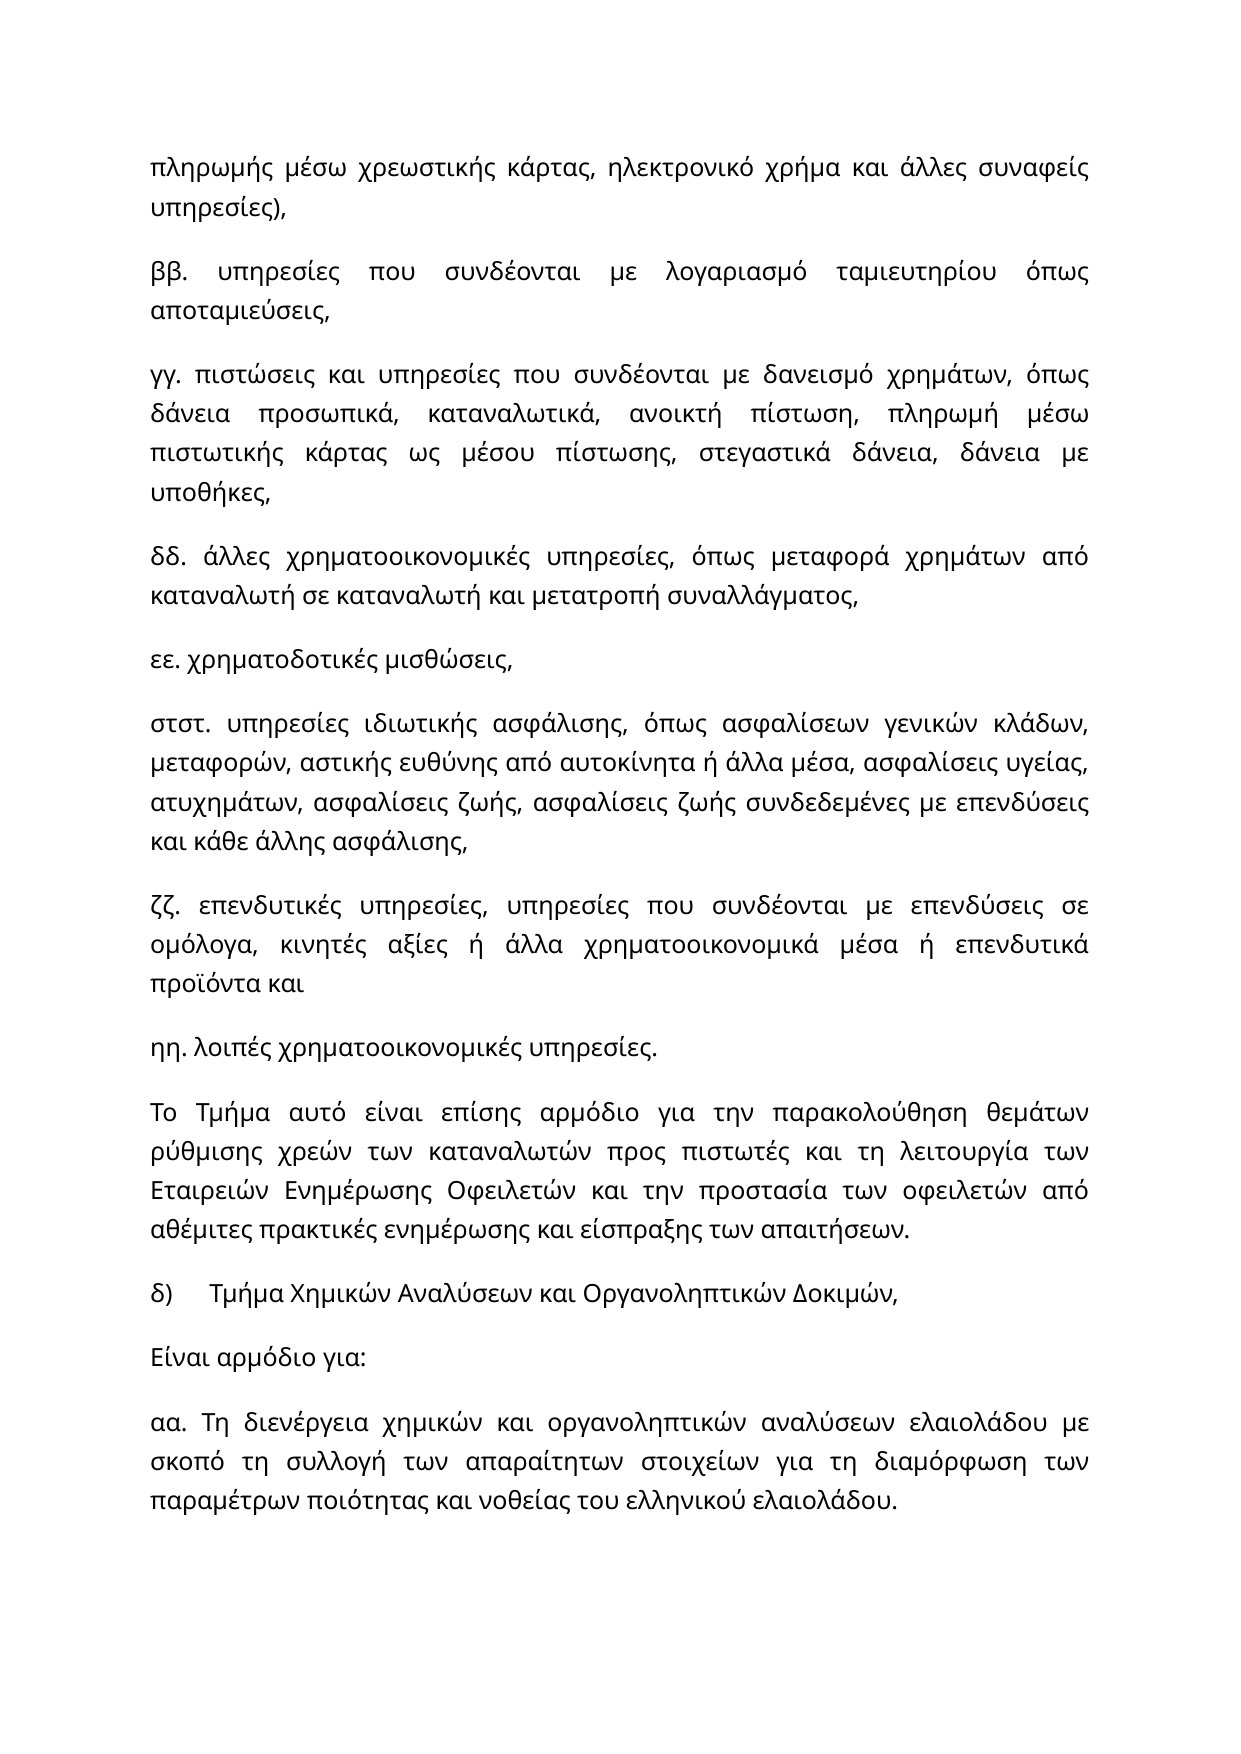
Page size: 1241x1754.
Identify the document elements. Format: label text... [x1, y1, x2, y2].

text αα. Τη διενέργεια χημικών και οργανοληπτικών αναλύσεων ελαιολάδου με σκοπό τη συλλογή των απαραίτητων στοιχείων για τη διαμόρφωση των παραμέτρων ποιότητας και νοθείας του ελληνικού ελαιολάδου. [150, 1404, 1090, 1517]
text δδ. άλλες χρηματοοικονομικές υπηρεσίες, όπως μεταφορά χρημάτων από καταναλωτή σε καταναλωτή και μετατροπή συναλλάγματος, [150, 538, 1090, 612]
text Το Τμήμα αυτό είναι επίσης αρμόδιο για την παρακολούθηση θεμάτων ρύθμισης χρεών των καταναλωτών προς πιστωτές και τη λειτουργία των Εταιρειών Ενημέρωσης Οφειλετών και την προστασία των οφειλετών από αθέμιτες πρακτικές ενημέρωσης και είσπραξης των απαιτήσεων. [150, 1094, 1090, 1246]
text ββ. υπηρεσίες που συνδέονται με λογαριασμό ταμιευτηρίου όπως αποταμιεύσεις, [150, 253, 1090, 327]
text εε. χρηματοδοτικές μισθώσεις, [150, 642, 1090, 676]
text ζζ. επενδυτικές υπηρεσίες, υπηρεσίες που συνδέονται με επενδύσεις σε ομόλογα, κινητές αξίες ή άλλα χρηματοοικονομικά μέσα ή επενδυτικά προϊόντα και [150, 887, 1090, 1000]
text Είναι αρμόδιο για: [150, 1340, 1090, 1374]
text γγ. πιστώσεις και υπηρεσίες που συνδέονται με δανεισμό χρημάτων, όπως δάνεια προσωπικά, καταναλωτικά, ανοικτή πίστωση, πληρωμή μέσω πιστωτικής κάρτας ως μέσου πίστωσης, στεγαστικά δάνεια, δάνεια με υποθήκες, [150, 357, 1090, 508]
text πληρωμής μέσω χρεωστικής κάρτας, ηλεκτρονικό χρήμα και άλλες συναφείς υπηρεσίες), [150, 150, 1090, 223]
list δ) Τμήμα Χημικών Αναλύσεων και Οργανοληπτικών Δοκιμών, [150, 1276, 1090, 1310]
text ηη. λοιπές χρηματοοικονομικές υπηρεσίες. [150, 1030, 1090, 1064]
text στστ. υπηρεσίες ιδιωτικής ασφάλισης, όπως ασφαλίσεων γενικών κλάδων, μεταφορών, αστικής ευθύνης από αυτοκίνητα ή άλλα μέσα, ασφαλίσεις υγείας, ατυχημάτων, ασφαλίσεις ζωής, ασφαλίσεις ζωής συνδεδεμένες με επενδύσεις και κάθε άλλης ασφάλισης, [150, 706, 1090, 857]
